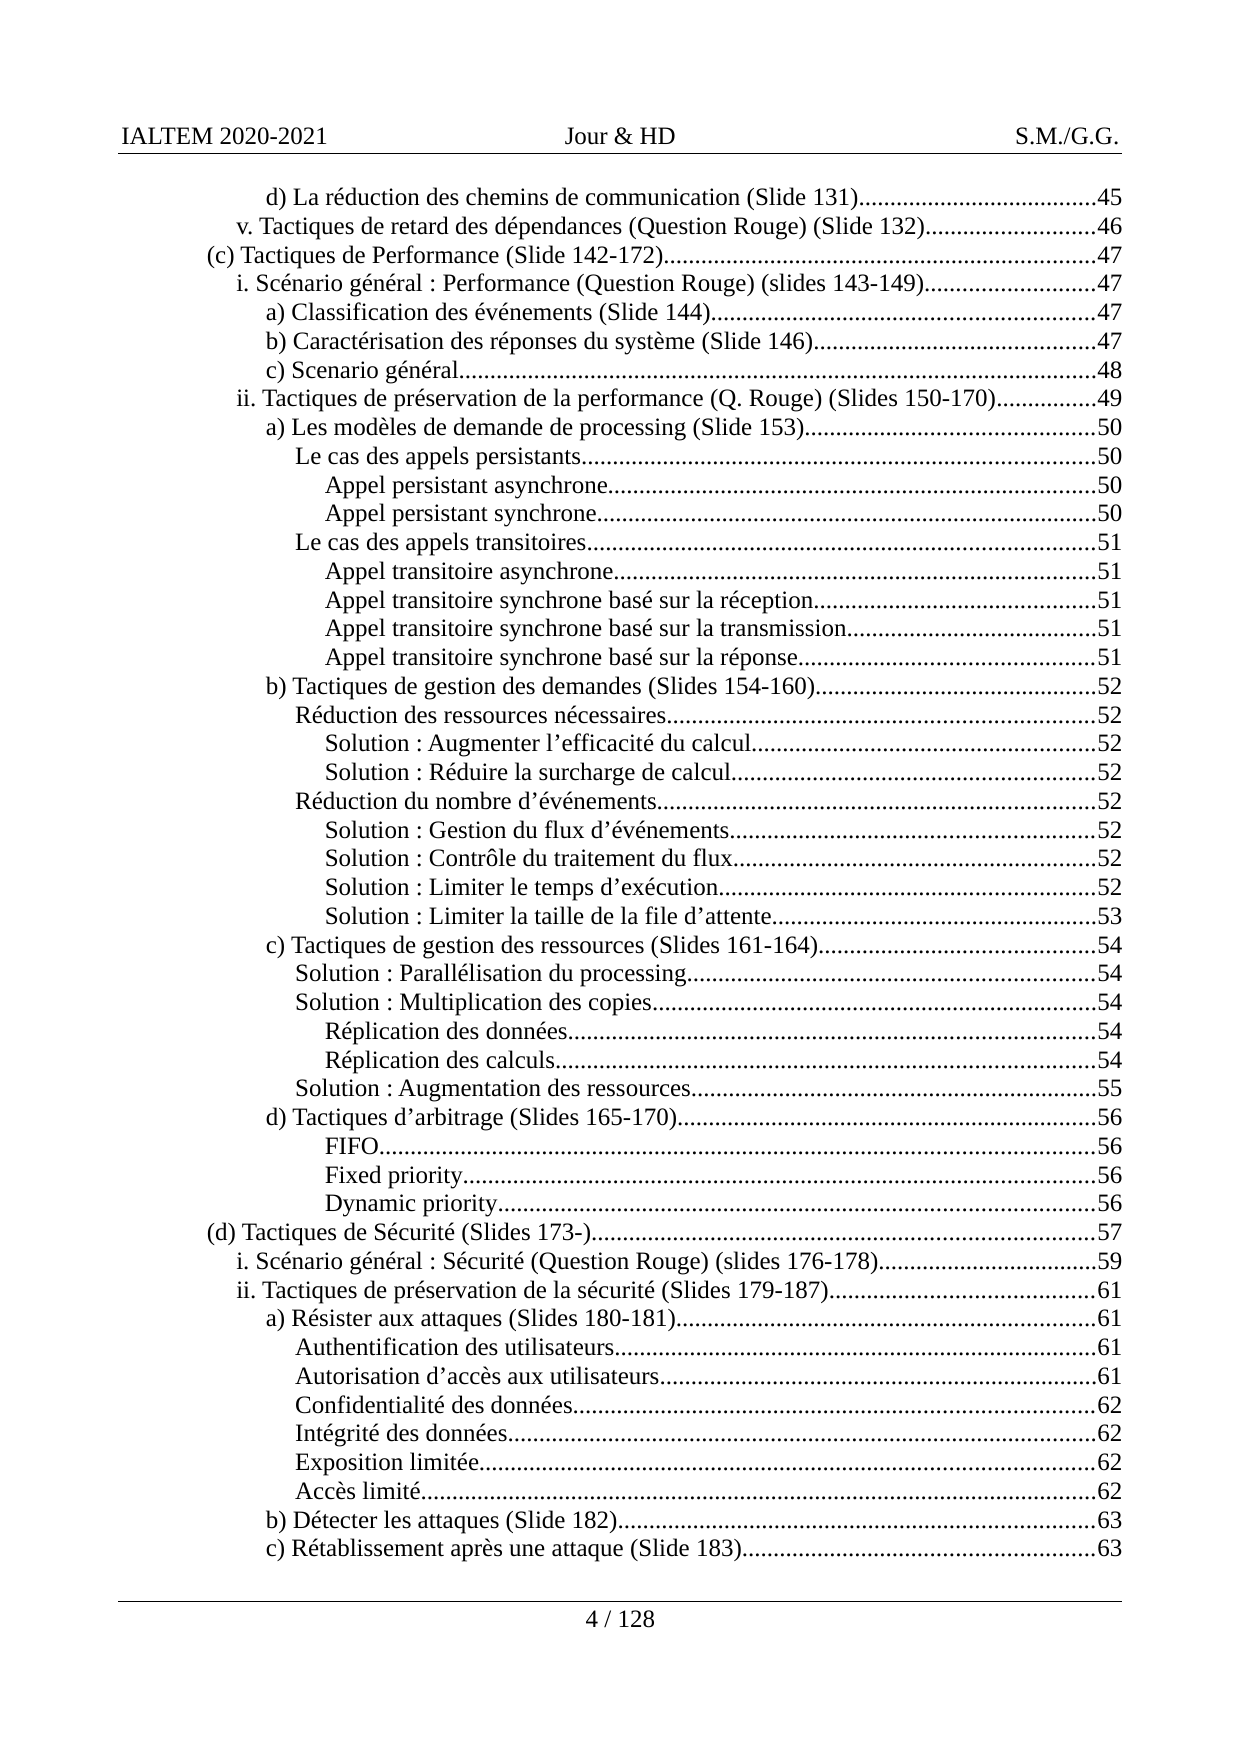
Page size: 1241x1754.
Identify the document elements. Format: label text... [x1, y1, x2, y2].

text Solution : Limiter le temps d’exécution 52 [324, 872, 1122, 901]
text Solution : Augmenter l’efficacité du calcul 52 [324, 728, 1122, 757]
text b) Tactiques de gestion des demandes (Slides 154-160) 52 [266, 671, 1122, 700]
text Solution : Contrôle du traitement du flux 52 [324, 843, 1122, 872]
text Réduction des ressources nécessaires 52 [295, 700, 1122, 728]
text Appel persistant asynchrone 50 [324, 470, 1122, 498]
text d) Tactiques d’arbitrage (Slides 165-170) 56 [266, 1102, 1122, 1131]
text Autorisation d’accès aux utilisateurs 61 [295, 1361, 1122, 1390]
text c) Scenario général 48 [266, 355, 1122, 383]
text Solution : Réduire la surcharge de calcul 52 [324, 757, 1122, 786]
text Réplication des calculs 54 [324, 1045, 1122, 1073]
text b) Détecter les attaques (Slide 182) 63 [266, 1505, 1122, 1533]
text c) Tactiques de gestion des ressources (Slides 161-164) 54 [266, 930, 1122, 958]
text Appel transitoire asynchrone 51 [324, 556, 1122, 585]
text Réduction du nombre d’événements 52 [295, 786, 1122, 815]
text (c) Tactiques de Performance (Slide 142-172) 47 [207, 240, 1122, 268]
text d) La réduction des chemins de communication (Slide 131) 45 [266, 182, 1122, 211]
text a) Les modèles de demande de processing (Slide 153) 50 [266, 412, 1122, 441]
text Exposition limitée 62 [295, 1447, 1122, 1476]
text ii. Tactiques de préservation de la performance (Q. Rouge) (Slides 150-170) 49 [236, 383, 1122, 412]
text Appel persistant synchrone 50 [324, 498, 1122, 527]
text Intégrité des données 62 [295, 1418, 1122, 1447]
text Appel transitoire synchrone basé sur la réponse 51 [324, 642, 1122, 671]
text Solution : Gestion du flux d’événements 52 [324, 815, 1122, 843]
text FIFO 56 [324, 1131, 1122, 1160]
text c) Rétablissement après une attaque (Slide 183) 63 [266, 1533, 1122, 1562]
text Appel transitoire synchrone basé sur la réception 51 [324, 585, 1122, 613]
text Authentification des utilisateurs 61 [295, 1332, 1122, 1361]
text Fixed priority 56 [324, 1160, 1122, 1188]
text b) Caractérisation des réponses du système (Slide 146) 47 [266, 326, 1122, 355]
text Appel transitoire synchrone basé sur la transmission 51 [324, 613, 1122, 642]
text i. Scénario général : Sécurité (Question Rouge) (slides 176-178) 59 [236, 1246, 1122, 1275]
text a) Résister aux attaques (Slides 180-181) 61 [266, 1303, 1122, 1332]
text v. Tactiques de retard des dépendances (Question Rouge) (Slide 132) 46 [236, 211, 1122, 240]
text ii. Tactiques de préservation de la sécurité (Slides 179-187) 61 [236, 1275, 1122, 1303]
text Solution : Augmentation des ressources 55 [295, 1073, 1122, 1102]
text i. Scénario général : Performance (Question Rouge) (slides 143-149) 47 [236, 268, 1122, 297]
text Confidentialité des données 62 [295, 1390, 1122, 1418]
text Dynamic priority 56 [324, 1188, 1122, 1217]
text Solution : Parallélisation du processing 54 [295, 958, 1122, 987]
text Le cas des appels transitoires 51 [295, 527, 1122, 556]
text Réplication des données 54 [324, 1016, 1122, 1045]
text Le cas des appels persistants 50 [295, 441, 1122, 470]
text a) Classification des événements (Slide 144) 47 [266, 297, 1122, 326]
text (d) Tactiques de Sécurité (Slides 173-) 57 [207, 1217, 1122, 1246]
text Accès limité 62 [295, 1476, 1122, 1505]
text Solution : Limiter la taille de la file d’attente 53 [324, 901, 1122, 930]
text Solution : Multiplication des copies 54 [295, 987, 1122, 1016]
